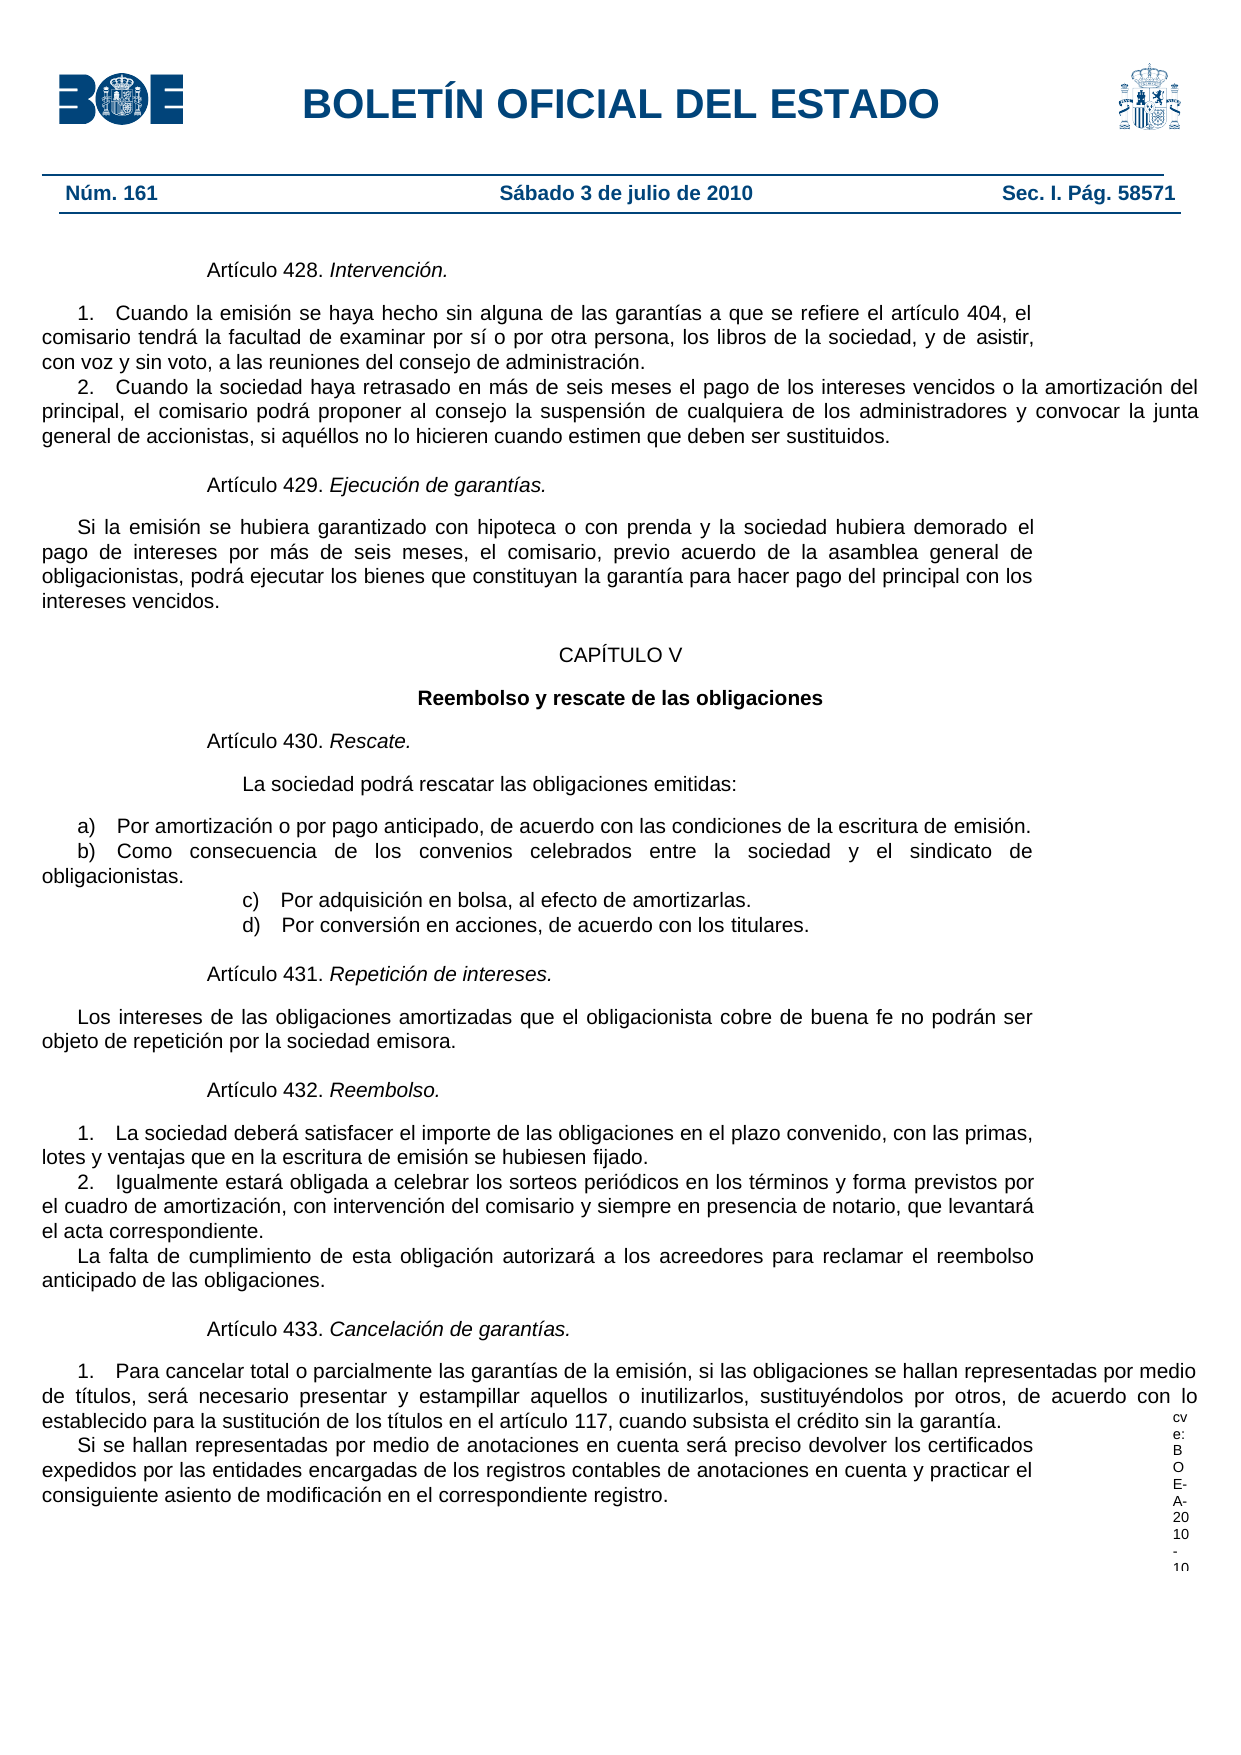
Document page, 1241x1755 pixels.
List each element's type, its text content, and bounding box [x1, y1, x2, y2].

text Artículo 430. Rescate. [207, 729, 1199, 753]
list Igualmente estará obligada a celebrar los sorteos periódicos en los términos y forma previstos por el cuadro de amortización, con intervención del comisario y siempre en presencia de notario, que levantará el acta correspondiente. [42, 1170, 1034, 1243]
list La sociedad deberá satisfacer el importe de las obligaciones en el plazo convenido, con las primas, lotes y ventajas que en la escritura de emisión se hubiesen fijado. [42, 1120, 1034, 1169]
subtitle Núm. 161 Sábado 3 de julio de 2010 Sec. I. Pág. 58571 [42, 180, 1199, 204]
list Por adquisición en bolsa, al efecto de amortizarlas. [242, 888, 1199, 912]
text Artículo 432. Reembolso. [207, 1078, 1199, 1102]
text Artículo 431. Repetición de intereses. [207, 962, 1199, 986]
text Los intereses de las obligaciones amortizadas que el obligacionista cobre de buena fe no podrán ser objeto de repetición por la sociedad emisora. [42, 1005, 1034, 1053]
text Artículo 433. Cancelación de garantías. [207, 1317, 1199, 1341]
text Si la emisión se hubiera garantizado con hipoteca o con prenda y la sociedad hubiera demorado el pago de intereses por más de seis meses, el comisario, previo acuerdo de la asamblea general de obligacionistas, podrá ejecutar los bienes que constituyan la garantía para hacer pago del principal con los intereses vencidos. [42, 515, 1034, 613]
text La sociedad podrá rescatar las obligaciones emitidas: [242, 772, 1199, 796]
text Si se hallan representadas por medio de anotaciones en cuenta será preciso devolver los certificados expedidos por las entidades encargadas de los registros contables de anotaciones en cuenta y practicar el consiguiente asiento de modificación en el correspondiente registro. [42, 1433, 1034, 1506]
text Artículo 429. Ejecución de garantías. [207, 472, 1199, 496]
list Por conversión en acciones, de acuerdo con los titulares. [242, 913, 1199, 937]
list Como consecuencia de los convenios celebrados entre la sociedad y el sindicato de obligacionistas. [42, 839, 1034, 887]
list cve: BOE-A-2010-10544 [1173, 1408, 1191, 1570]
list Cuando la emisión se haya hecho sin alguna de las garantías a que se refiere el artículo 404, el comisario tendrá la facultad de examinar por sí o por otra persona, los libros de la sociedad, y de asistir, con voz y sin voto, a las reuniones del consejo de administración. [42, 301, 1034, 374]
list Cuando la sociedad haya retrasado en más de seis meses el pago de los intereses vencidos o la amortización del principal, el comisario podrá proponer al consejo la suspensión de cualquiera de los administradores y convocar la junta general de accionistas, si aquéllos no lo hicieren cuando estimen que deben ser sustituidos. [42, 375, 1199, 448]
list Para cancelar total o parcialmente las garantías de la emisión, si las obligaciones se hallan representadas por medio de títulos, será necesario presentar y estampillar aquellos o inutilizarlos, sustituyéndolos por otros, de acuerdo con lo establecido para la sustitución de los títulos en el artículo 117, cuando subsista el crédito sin la garantía. [42, 1359, 1199, 1570]
text La falta de cumplimiento de esta obligación autorizará a los acreedores para reclamar el reembolso anticipado de las obligaciones. [42, 1244, 1034, 1292]
text Artículo 428. Intervención. [207, 258, 1199, 282]
list Por amortización o por pago anticipado, de acuerdo con las condiciones de la escritura de emisión. [42, 814, 1034, 838]
subtitle Reembolso y rescate de las obligaciones [42, 686, 1199, 710]
text CAPÍTULO V [42, 643, 1199, 667]
